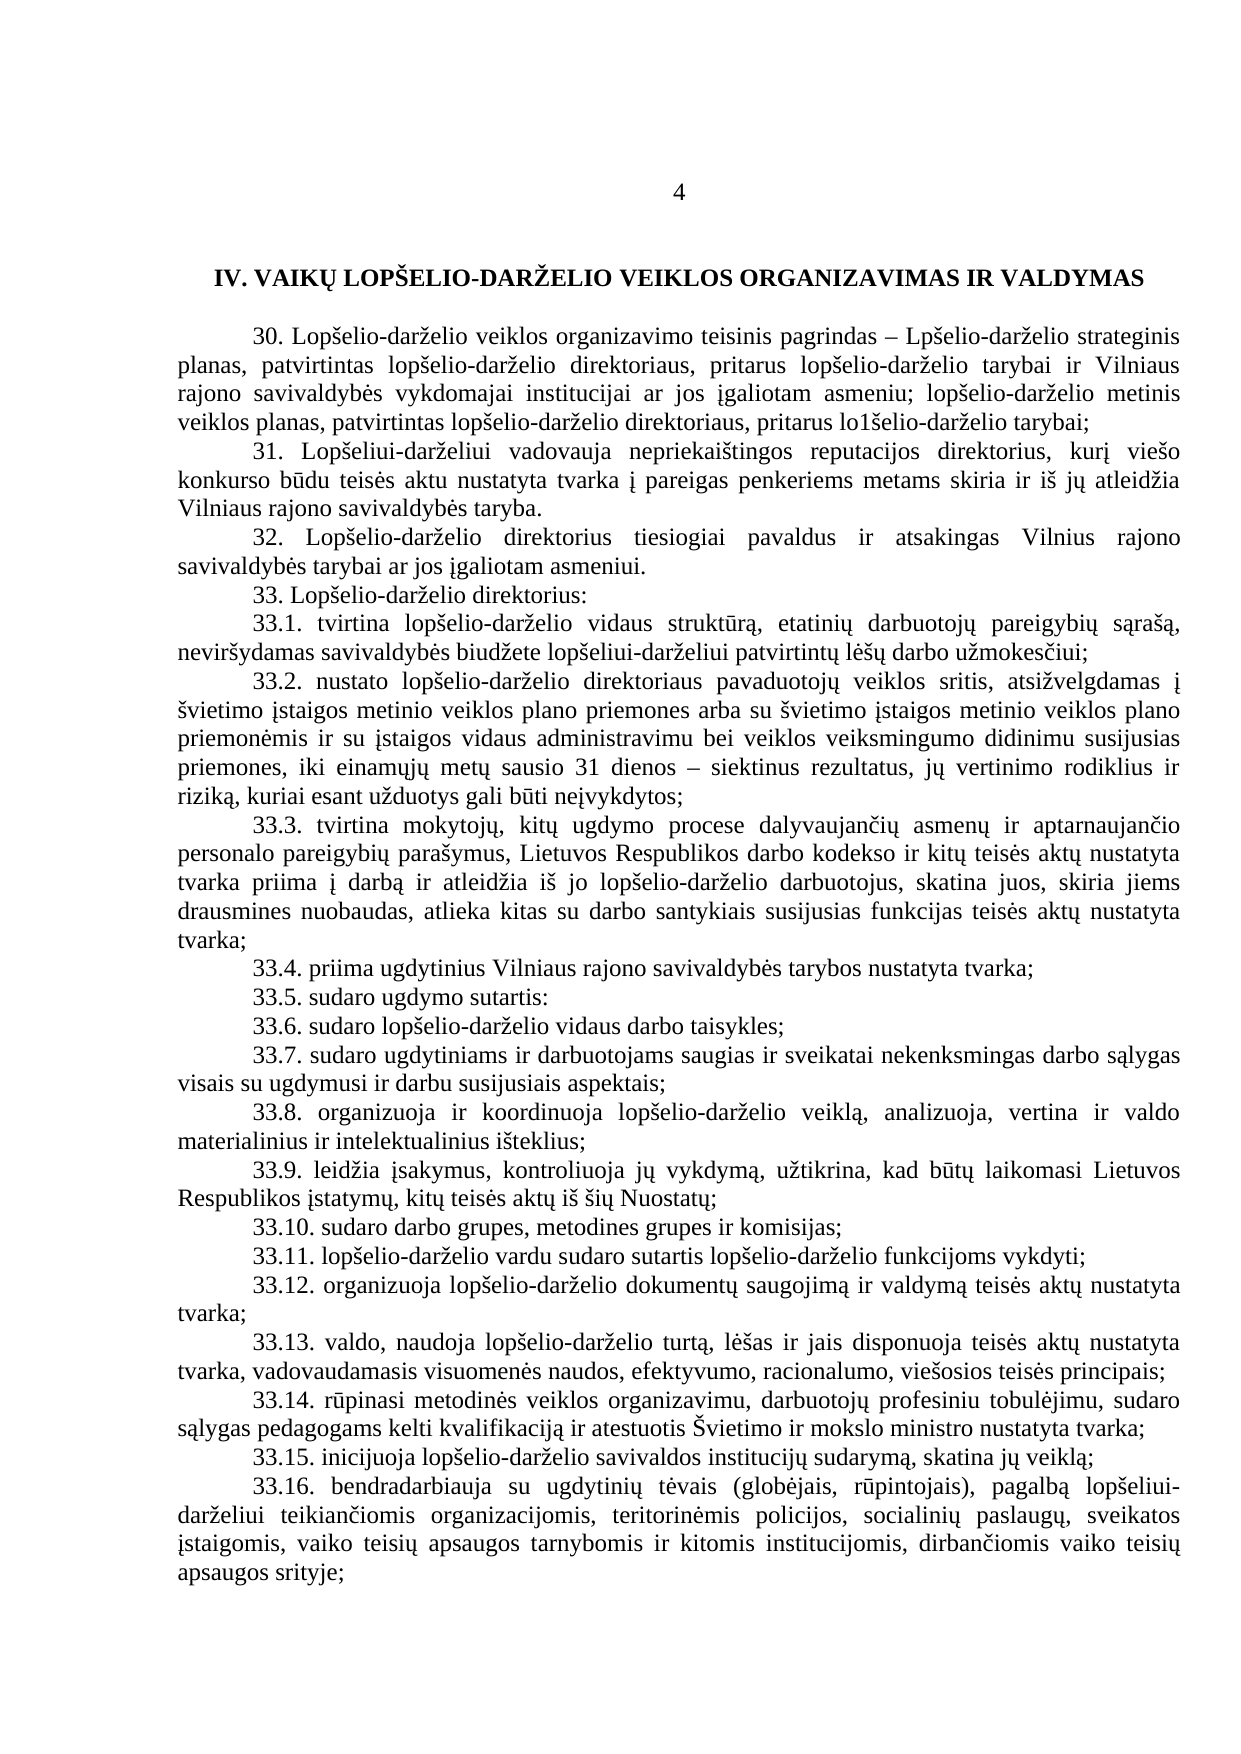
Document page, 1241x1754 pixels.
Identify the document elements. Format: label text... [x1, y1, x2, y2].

text 33.1. tvirtina lopšelio-darželio vidaus struktūrą, etatinių darbuotojų pareigybių sąrašą, neviršydamas savivaldybės biudžete lopšeliui-darželiui patvirtintų lėšų darbo užmokesčiui; [177, 608, 1181, 666]
text 33.3. tvirtina mokytojų, kitų ugdymo procese dalyvaujančių asmenų ir aptarnaujančio personalo pareigybių parašymus, Lietuvos Respublikos darbo kodekso ir kitų teisės aktų nustatyta tvarka priima į darbą ir atleidžia iš jo lopšelio-darželio darbuotojus, skatina juos, skiria jiems drausmines nuobaudas, atlieka kitas su darbo santykiais susijusias funkcijas teisės aktų nustatyta tvarka; [177, 810, 1181, 953]
text 33.15. inicijuoja lopšelio-darželio savivaldos institucijų sudarymą, skatina jų veiklą; [177, 1442, 1181, 1471]
text 33.7. sudaro ugdytiniams ir darbuotojams saugias ir sveikatai nekenksmingas darbo sąlygas visais su ugdymusi ir darbu susijusiais aspektais; [177, 1040, 1181, 1097]
text 33.12. organizuoja lopšelio-darželio dokumentų saugojimą ir valdymą teisės aktų nustatyta tvarka; [177, 1270, 1181, 1327]
text 33.5. sudaro ugdymo sutartis: [177, 982, 1181, 1011]
text 33.13. valdo, naudoja lopšelio-darželio turtą, lėšas ir jais disponuoja teisės aktų nustatyta tvarka, vadovaudamasis visuomenės naudos, efektyvumo, racionalumo, viešosios teisės principais; [177, 1327, 1181, 1385]
text 33.10. sudaro darbo grupes, metodines grupes ir komisijas; [177, 1212, 1181, 1241]
text IV. VAIKŲ LOPŠELIO-DARŽELIO VEIKLOS ORGANIZAVIMAS IR VALDYMAS [177, 263, 1181, 292]
text 33. Lopšelio-darželio direktorius: [177, 580, 1181, 608]
text 33.16. bendradarbiauja su ugdytinių tėvais (globėjais, rūpintojais), pagalbą lopšeliui-darželiui teikiančiomis organizacijomis, teritorinėmis policijos, socialinių paslaugų, sveikatos įstaigomis, vaiko teisių apsaugos tarnybomis ir kitomis institucijomis, dirbančiomis vaiko teisių apsaugos srityje; [177, 1471, 1181, 1586]
text 30. Lopšelio-darželio veiklos organizavimo teisinis pagrindas – Lpšelio-darželio strateginis planas, patvirtintas lopšelio-darželio direktoriaus, pritarus lopšelio-darželio tarybai ir Vilniaus rajono savivaldybės vykdomajai institucijai ar jos įgaliotam asmeniu; lopšelio-darželio metinis veiklos planas, patvirtintas lopšelio-darželio direktoriaus, pritarus lo1šelio-darželio tarybai; [177, 321, 1181, 436]
text 33.4. priima ugdytinius Vilniaus rajono savivaldybės tarybos nustatyta tvarka; [177, 953, 1181, 982]
text 33.8. organizuoja ir koordinuoja lopšelio-darželio veiklą, analizuoja, vertina ir valdo materialinius ir intelektualinius išteklius; [177, 1097, 1181, 1155]
text 32. Lopšelio-darželio direktorius tiesiogiai pavaldus ir atsakingas Vilnius rajono savivaldybės tarybai ar jos įgaliotam asmeniui. [177, 522, 1181, 580]
text 33.2. nustato lopšelio-darželio direktoriaus pavaduotojų veiklos sritis, atsižvelgdamas į švietimo įstaigos metinio veiklos plano priemones arba su švietimo įstaigos metinio veiklos plano priemonėmis ir su įstaigos vidaus administravimu bei veiklos veiksmingumo didinimu susijusias priemones, iki einamųjų metų sausio 31 dienos – siektinus rezultatus, jų vertinimo rodiklius ir riziką, kuriai esant užduotys gali būti neįvykdytos; [177, 666, 1181, 810]
text 31. Lopšeliui-darželiui vadovauja nepriekaištingos reputacijos direktorius, kurį viešo konkurso būdu teisės aktu nustatyta tvarka į pareigas penkeriems metams skiria ir iš jų atleidžia Vilniaus rajono savivaldybės taryba. [177, 436, 1181, 522]
text 33.9. leidžia įsakymus, kontroliuoja jų vykdymą, užtikrina, kad būtų laikomasi Lietuvos Respublikos įstatymų, kitų teisės aktų iš šių Nuostatų; [177, 1155, 1181, 1212]
text 33.11. lopšelio-darželio vardu sudaro sutartis lopšelio-darželio funkcijoms vykdyti; [177, 1241, 1181, 1270]
text 33.6. sudaro lopšelio-darželio vidaus darbo taisykles; [177, 1011, 1181, 1040]
text 33.14. rūpinasi metodinės veiklos organizavimu, darbuotojų profesiniu tobulėjimu, sudaro sąlygas pedagogams kelti kvalifikaciją ir atestuotis Švietimo ir mokslo ministro nustatyta tvarka; [177, 1385, 1181, 1442]
